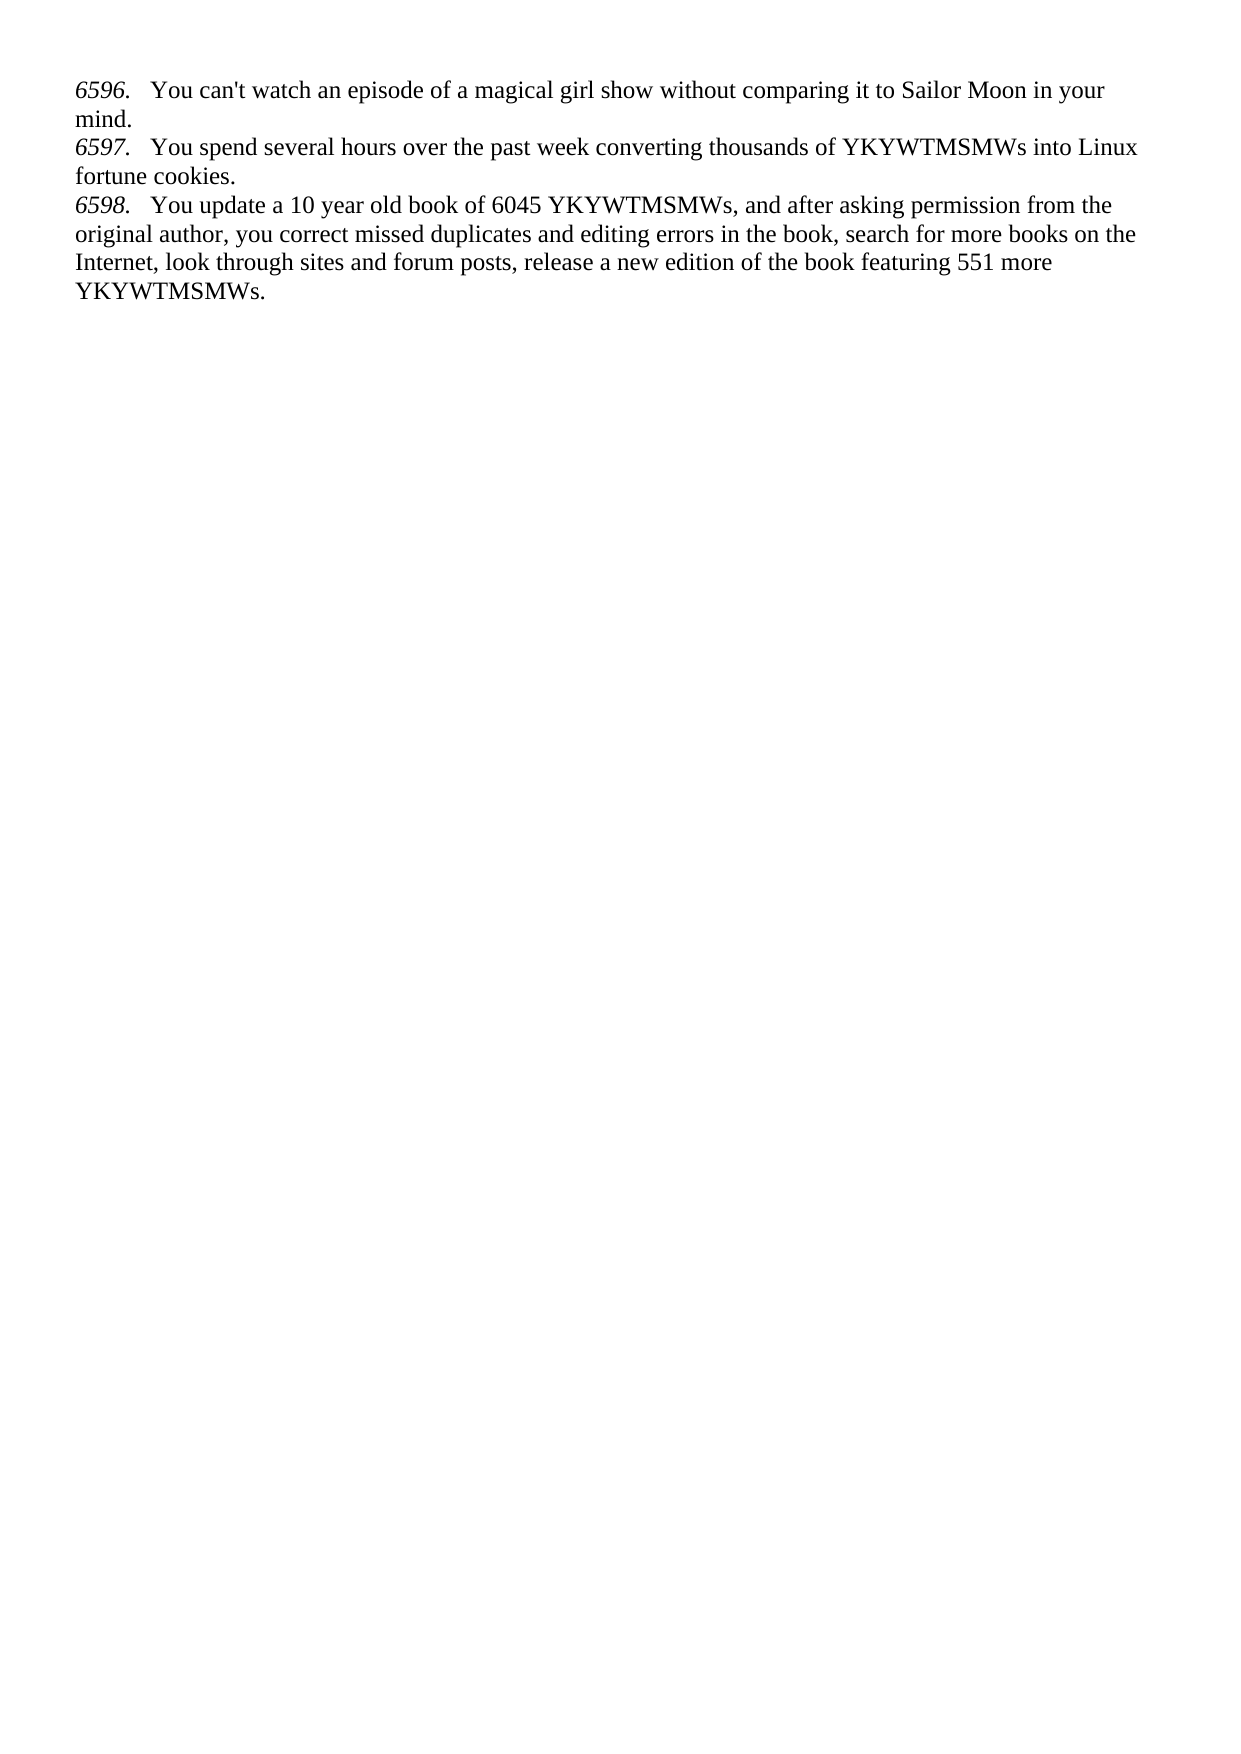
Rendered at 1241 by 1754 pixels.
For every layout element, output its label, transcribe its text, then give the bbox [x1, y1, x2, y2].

list You can't watch an episode of a magical girl show without comparing it to Sailor Moon in your mind. [75, 75, 1165, 132]
list You update a 10 year old book of 6045 YKYWTMSMWs, and after asking permission from the original author, you correct missed duplicates and editing errors in the book, search for more books on the Internet, look through sites and forum posts, release a new edition of the book featuring 551 more YKYWTMSMWs. [75, 190, 1165, 305]
list You spend several hours over the past week converting thousands of YKYWTMSMWs into Linux fortune cookies. [75, 132, 1165, 190]
